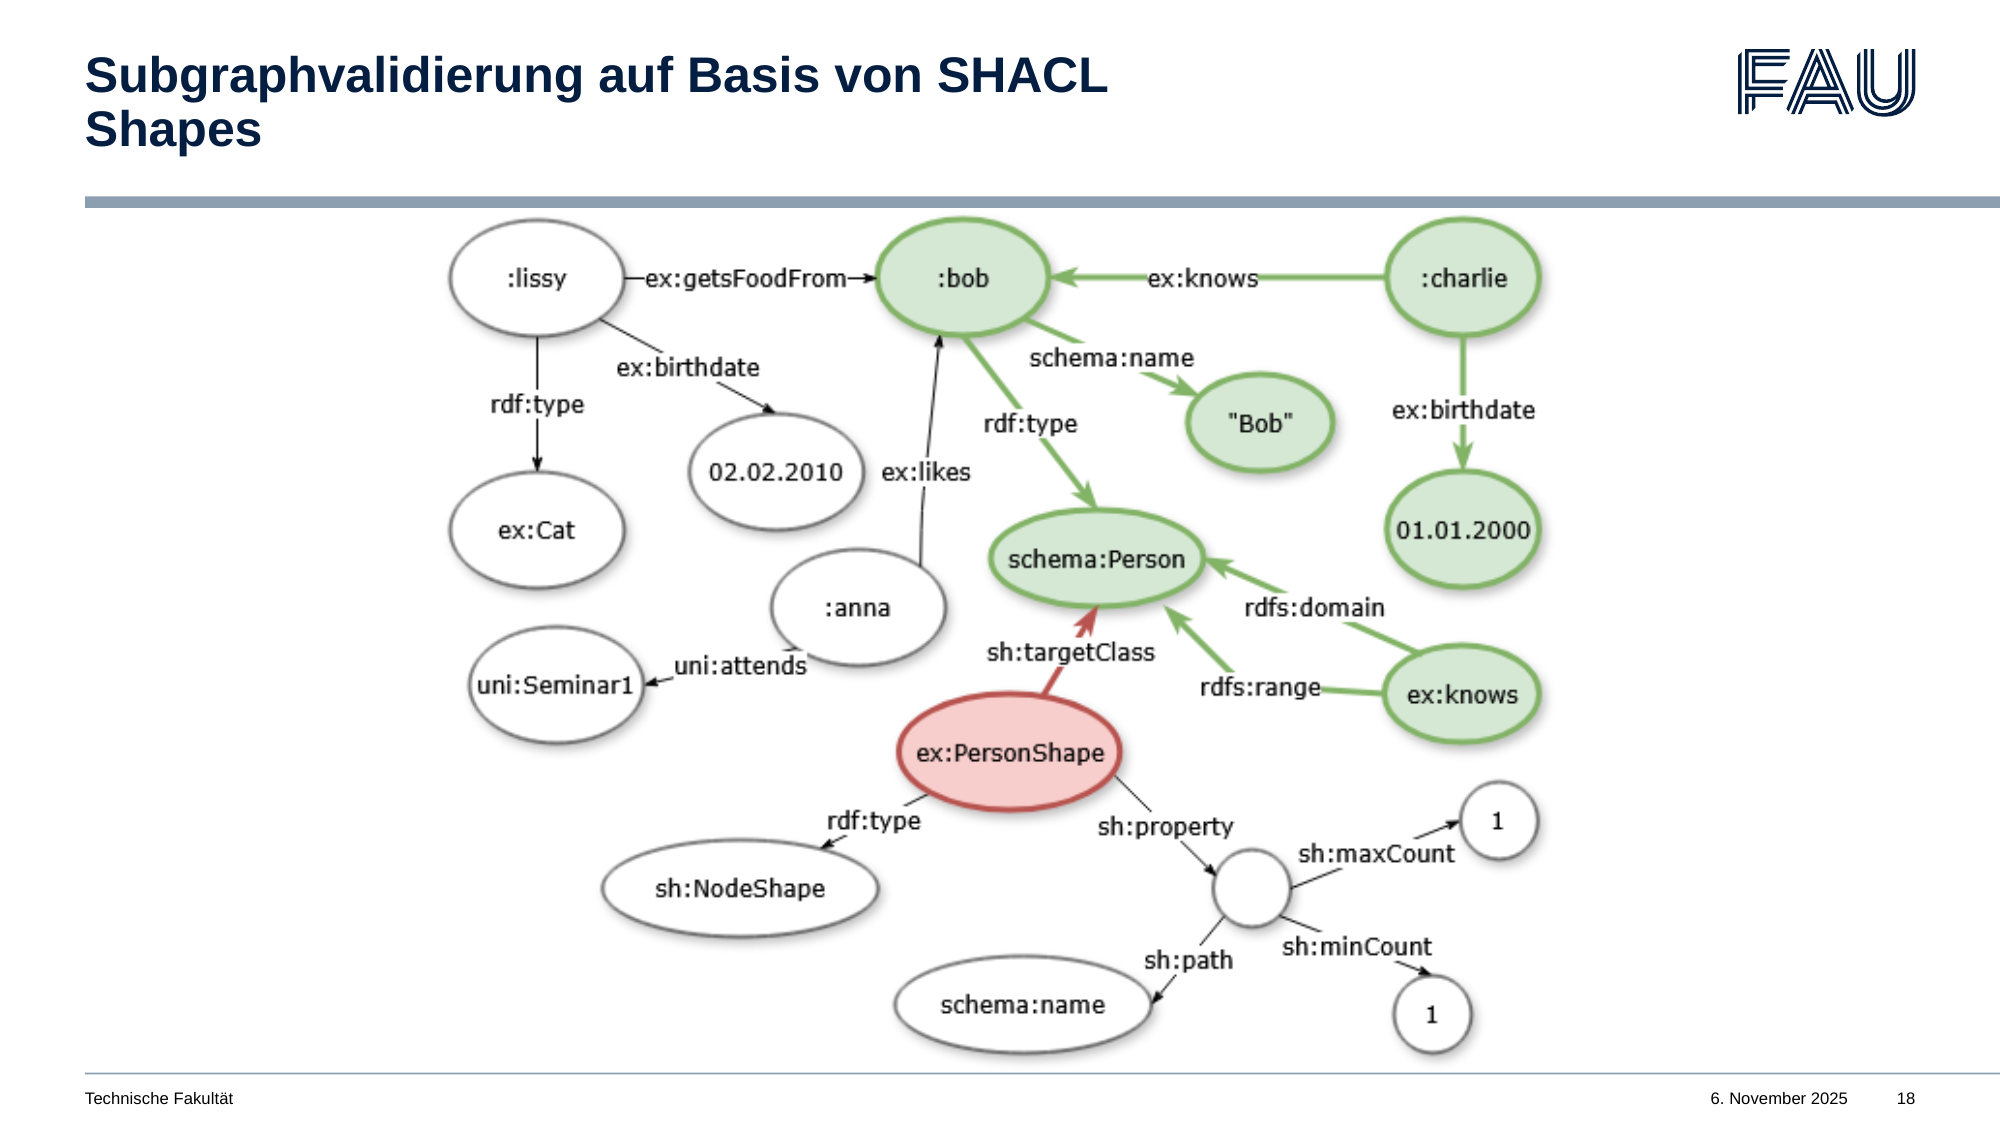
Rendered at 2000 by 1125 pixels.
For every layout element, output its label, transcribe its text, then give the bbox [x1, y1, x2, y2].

slide_number 6. November 2025 [1708, 1088, 1849, 1109]
slide_number [1883, 1088, 1916, 1109]
picture [442, 210, 1558, 1070]
footer Technische Fakultät [85, 1088, 983, 1109]
title Subgraphvalidierung auf Basis von SHACL Shapes [85, 49, 1270, 210]
